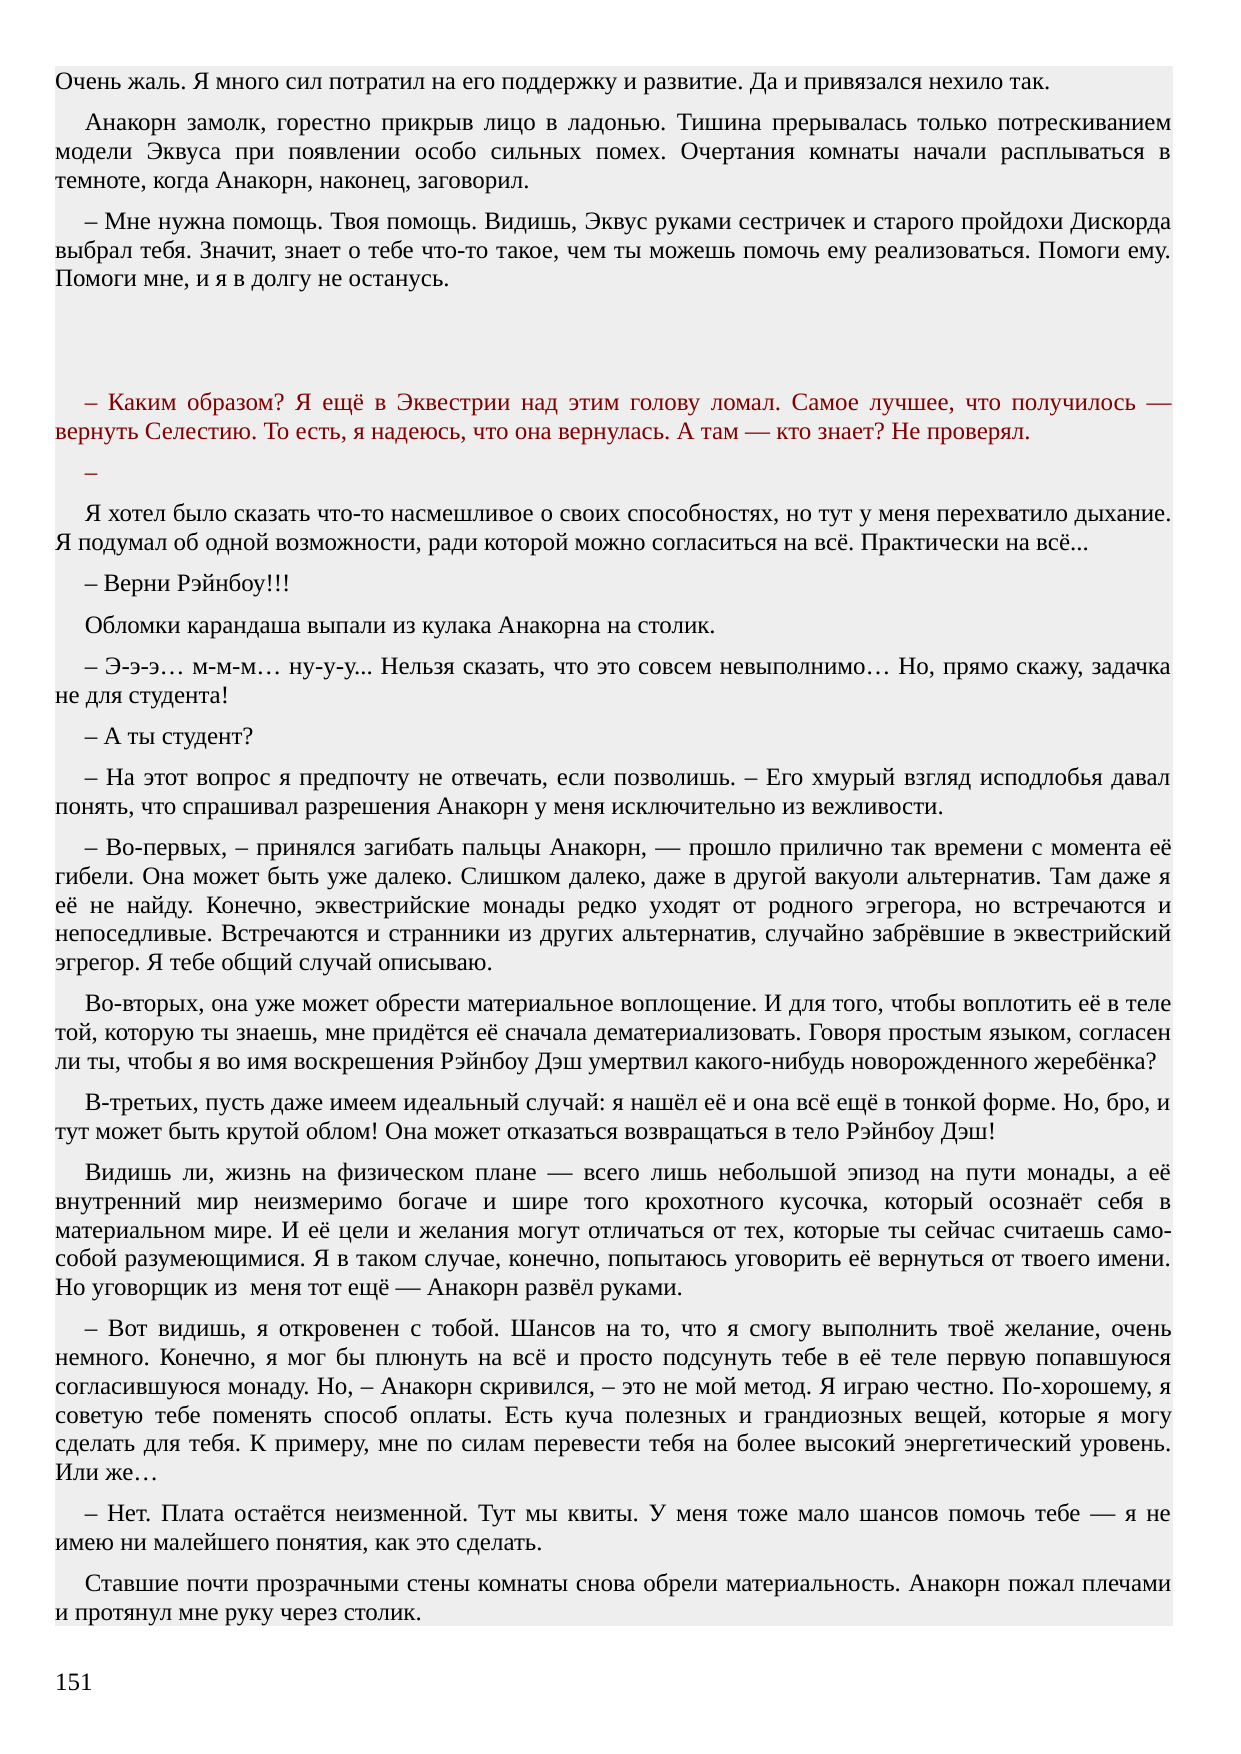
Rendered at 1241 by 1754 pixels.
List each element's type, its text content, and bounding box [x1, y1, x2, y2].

text Во-вторых, она уже может обрести материальное воплощение. И для того, чтобы воплотить её в теле той, которую ты знаешь, мне придётся её сначала дематериализовать. Говоря простым языком, согласен ли ты, чтобы я во имя воскрешения Рэйнбоу Дэш умертвил какого-нибудь новорожденного жеребёнка? [55, 988, 1173, 1075]
text Обломки карандаша выпали из кулака Анакорна на столик. [55, 610, 1173, 638]
text – Во-первых, – принялся загибать пальцы Анакорн, — прошло прилично так времени с момента её гибели. Она может быть уже далеко. Слишком далеко, даже в другой вакуоли альтернатив. Там даже я её не найду. Конечно, эквестрийские монады редко уходят от родного эгрегора, но встречаются и непоседливые. Встречаются и странники из других альтернатив, случайно забрёвшие в эквестрийский эгрегор. Я тебе общий случай описываю. [55, 832, 1173, 976]
text Очень жаль. Я много сил потратил на его поддержку и развитие. Да и привязался нехило так. [55, 66, 1173, 95]
text Анакорн замолк, горестно прикрыв лицо в ладонью. Тишина прерывалась только потрескиванием модели Эквуса при появлении особо сильных помех. Очертания комнаты начали расплываться в темноте, когда Анакорн, наконец, заговорил. [55, 107, 1173, 193]
text – Каким образом? Я ещё в Эквестрии над этим голову ломал. Самое лучшее, что получилось — вернуть Селестию. То есть, я надеюсь, что она вернулась. А там — кто знает? Не проверял. [55, 387, 1173, 445]
text Я хотел было сказать что-то насмешливое о своих способностях, но тут у меня перехватило дыхание. Я подумал об одной возможности, ради которой можно согласиться на всё. Практически на всё... [55, 498, 1173, 556]
text – Верни Рэйнбоу!!! [55, 568, 1173, 597]
text Ставшие почти прозрачными стены комнаты снова обрели материальность. Анакорн пожал плечами и протянул мне руку через столик. [55, 1568, 1173, 1626]
text – Вот видишь, я откровенен с тобой. Шансов на то, что я смогу выполнить твоё желание, очень немного. Конечно, я мог бы плюнуть на всё и просто подсунуть тебе в её теле первую попавшуюся согласившуюся монаду. Но, – Анакорн скривился, – это не мой метод. Я играю честно. По-хорошему, я советую тебе поменять способ оплаты. Есть куча полезных и грандиозных вещей, которые я могу сделать для тебя. К примеру, мне по силам перевести тебя на более высокий энергетический уровень. Или же… [55, 1313, 1173, 1486]
text – [55, 457, 1173, 486]
text – Нет. Плата остаётся неизменной. Тут мы квиты. У меня тоже мало шансов помочь тебе — я не имею ни малейшего понятия, как это сделать. [55, 1498, 1173, 1556]
text – Мне нужна помощь. Твоя помощь. Видишь, Эквус руками сестричек и старого пройдохи Дискорда выбрал тебя. Значит, знает о тебе что-то такое, чем ты можешь помочь ему реализоваться. Помоги ему. Помоги мне, и я в долгу не останусь. [55, 206, 1173, 292]
text Видишь ли, жизнь на физическом плане — всего лишь небольшой эпизод на пути монады, а её внутренний мир неизмеримо богаче и шире того крохотного кусочка, который осознаёт себя в материальном мире. И её цели и желания могут отличаться от тех, которые ты сейчас считаешь само-собой разумеющимися. Я в таком случае, конечно, попытаюсь уговорить её вернуться от твоего имени. Но уговорщик из меня тот ещё — Анакорн развёл руками. [55, 1157, 1173, 1301]
text – Э-э-э… м-м-м… ну-у-у... Нельзя сказать, что это совсем невыполнимо… Но, прямо скажу, задачка не для студента! [55, 651, 1173, 708]
text – А ты студент? [55, 721, 1173, 750]
text В-третьих, пусть даже имеем идеальный случай: я нашёл её и она всё ещё в тонкой форме. Но, бро, и тут может быть крутой облом! Она может отказаться возвращаться в тело Рэйнбоу Дэш! [55, 1087, 1173, 1145]
text – На этот вопрос я предпочту не отвечать, если позволишь. – Его хмурый взгляд исподлобья давал понять, что спрашивал разрешения Анакорн у меня исключительно из вежливости. [55, 762, 1173, 820]
